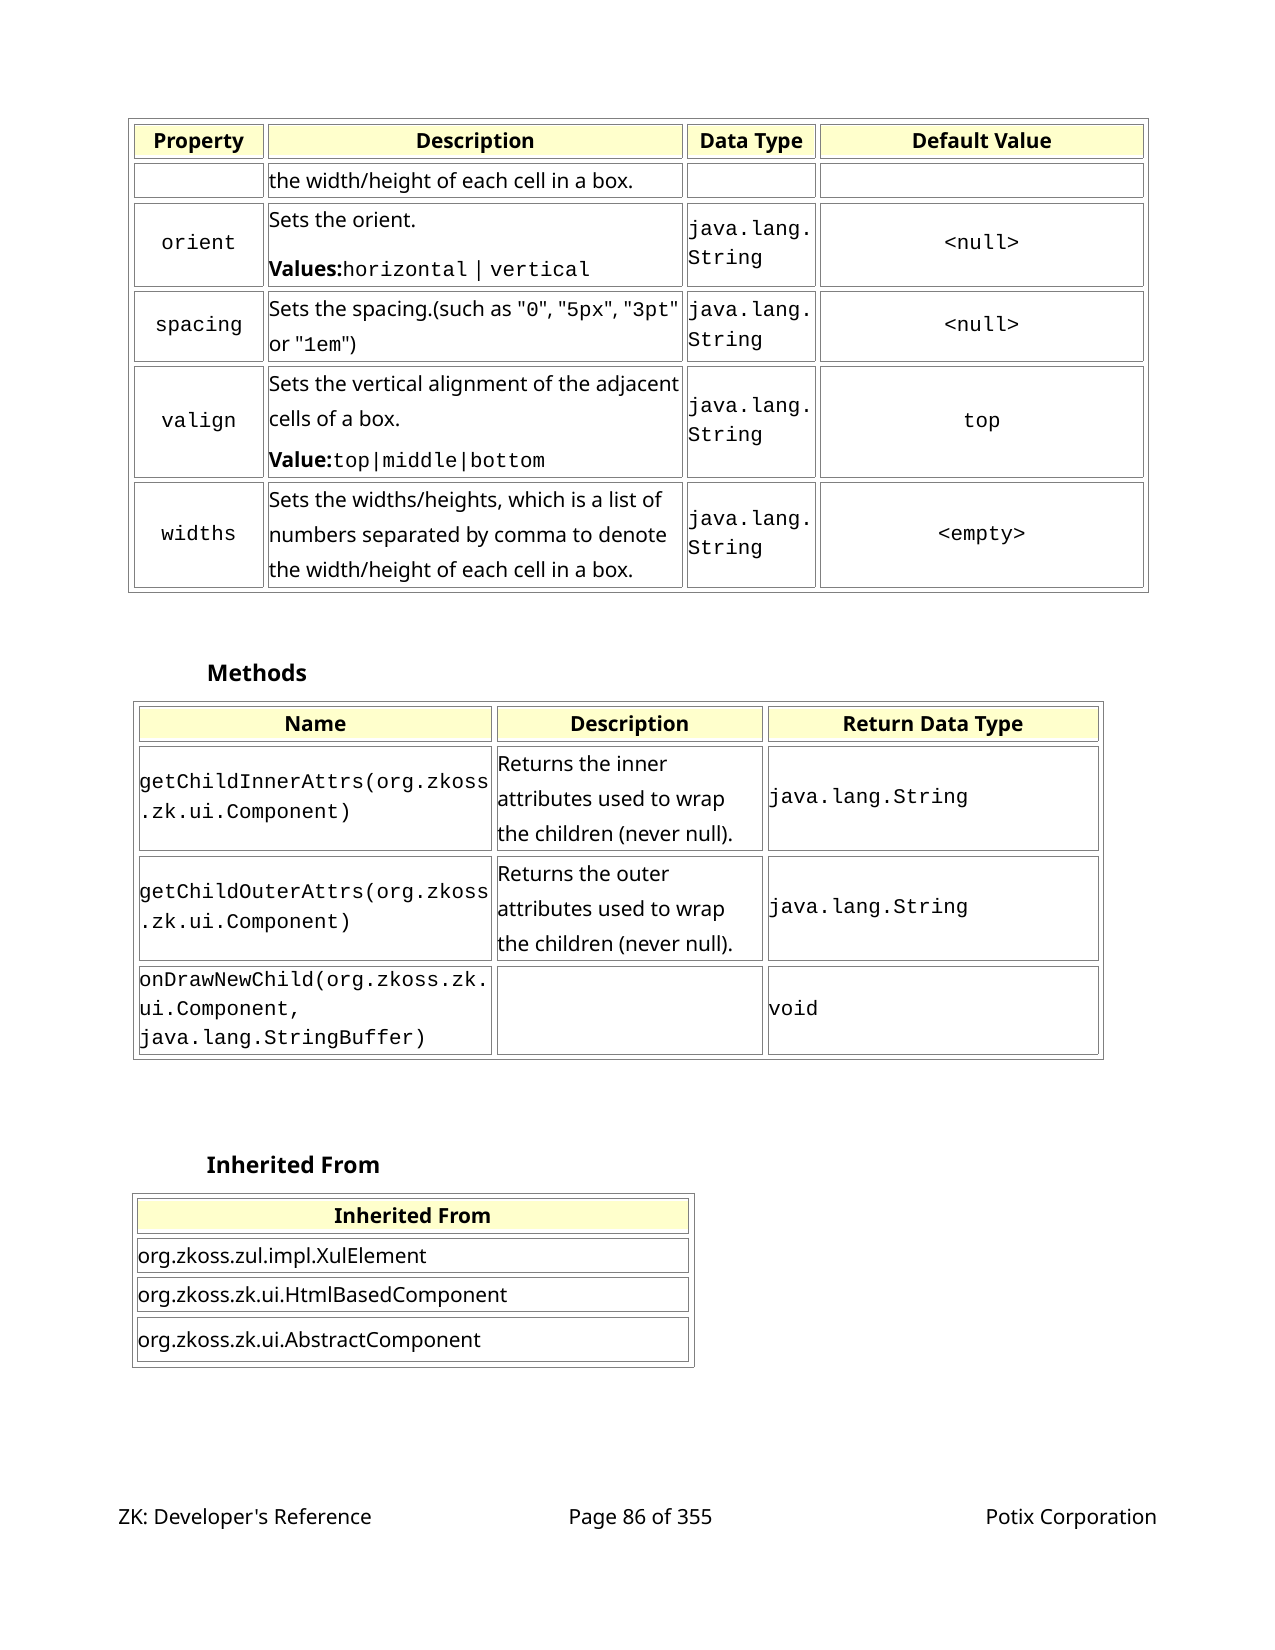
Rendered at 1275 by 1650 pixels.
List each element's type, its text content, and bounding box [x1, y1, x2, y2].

table_cell Sets the orient. Values:horizontal | vertical [266, 197, 685, 286]
table_header Description [494, 702, 765, 741]
table_header Data Type [685, 119, 817, 158]
table_cell java.lang.String [765, 741, 1101, 850]
table_cell org.zkoss.zk.ui.AbstractComponent [134, 1311, 691, 1361]
table_cell orient [131, 197, 266, 286]
table_cell java.lang.String [685, 197, 817, 286]
table_cell [494, 960, 765, 1054]
table_cell Returns the outer attributes used to wrap the children (never null). [494, 850, 765, 960]
table_cell <null> [818, 286, 1146, 361]
table_cell the width/height of each cell in a box. [266, 158, 685, 197]
table_cell getChildInnerAttrs(org.zkoss.zk.ui.Component) [136, 741, 494, 850]
table_cell widths [131, 477, 266, 587]
table_cell org.zkoss.zul.impl.XulElement [134, 1233, 691, 1272]
table_cell <empty> [818, 477, 1146, 587]
table_header Property [131, 119, 266, 158]
table_cell <null> [818, 197, 1146, 286]
table_cell Sets the widths/heights, which is a list of numbers separated by comma to denote the width/height of each cell in a box. [266, 477, 685, 587]
table_cell java.lang.String [685, 477, 817, 587]
table_cell valign [131, 361, 266, 477]
table_cell top [818, 361, 1146, 477]
table_header Inherited From [134, 1194, 691, 1232]
table_header Name [136, 702, 494, 741]
table_cell Returns the inner attributes used to wrap the children (never null). [494, 741, 765, 850]
table_cell [685, 158, 817, 197]
table_cell onDrawNewChild(org.zkoss.zk.ui.Component, java.lang.StringBuffer) [136, 960, 494, 1054]
table_cell Sets the spacing.(such as "0", "5px", "3pt" or "1em") [266, 286, 685, 361]
table_cell java.lang.String [765, 850, 1101, 960]
table_cell spacing [131, 286, 266, 361]
table_cell java.lang.String [685, 361, 817, 477]
table_header Return Data Type [765, 702, 1101, 741]
table_cell [498, 967, 762, 1054]
table_cell [131, 158, 266, 197]
subtitle Inherited From [207, 1149, 1157, 1180]
table_header Default Value [818, 119, 1146, 158]
subtitle Methods [207, 657, 1157, 688]
table_cell java.lang.String [685, 286, 817, 361]
table_cell Sets the vertical alignment of the adjacent cells of a box. Value:top|middle|bottom [266, 361, 685, 477]
table_header Description [266, 119, 685, 158]
table_cell void [765, 960, 1101, 1054]
table_cell getChildOuterAttrs(org.zkoss.zk.ui.Component) [136, 850, 494, 960]
table_cell [818, 158, 1146, 197]
table_cell org.zkoss.zk.ui.HtmlBasedComponent [134, 1272, 691, 1311]
